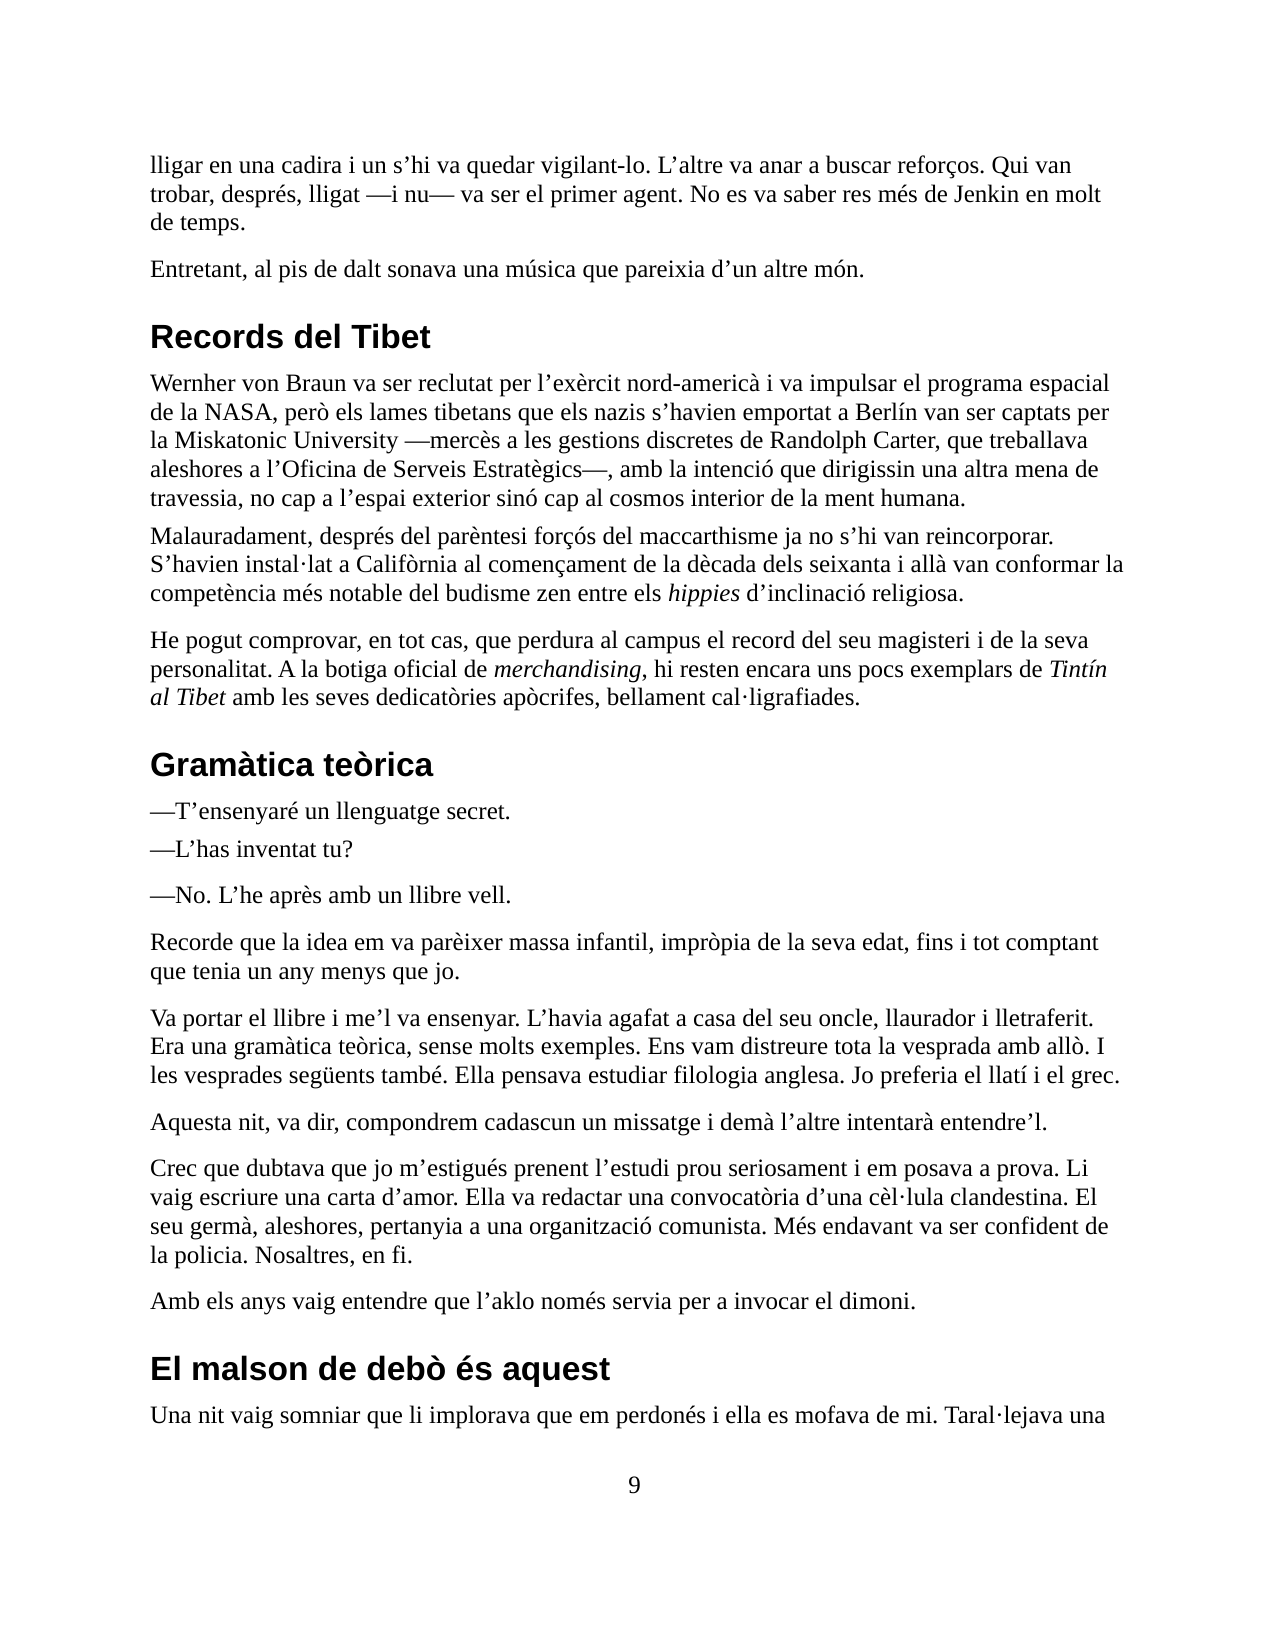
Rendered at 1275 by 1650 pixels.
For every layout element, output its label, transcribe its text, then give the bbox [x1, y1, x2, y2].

text Entretant, al pis de dalt sonava una música que pareixia d’un altre món. [150, 254, 1125, 283]
text Aquesta nit, va dir, compondrem cadascun un missatge i demà l’altre intentarà entendre’l. [150, 1107, 1125, 1136]
subtitle Gramàtica teòrica [150, 745, 1125, 784]
text Wernher von Braun va ser reclutat per l’exèrcit nord-americà i va impulsar el programa espacial de la NASA, però els lames tibetans que els nazis s’havien emportat a Berlín van ser captats per la Miskatonic University —mercès a les gestions discretes de Randolph Carter, que treballava aleshores a l’Oficina de Serveis Estratègics—, amb la intenció que dirigissin una altra mena de travessia, no cap a l’espai exterior sinó cap al cosmos interior de la ment humana. [150, 368, 1125, 512]
subtitle El malson de debò és aquest [150, 1349, 1125, 1388]
text Malauradament, després del parèntesi forçós del maccarthisme ja no s’hi van reincorporar. S’havien instal·lat a Califòrnia al començament de la dècada dels seixanta i allà van conformar la competència més notable del budisme zen entre els hippies d’inclinació religiosa. [150, 521, 1125, 607]
text Recorde que la idea em va parèixer massa infantil, impròpia de la seva edat, fins i tot comptant que tenia un any menys que jo. [150, 927, 1125, 985]
text He pogut comprovar, en tot cas, que perdura al campus el record del seu magisteri i de la seva personalitat. A la botiga oficial de merchandising, hi resten encara uns pocs exemplars de Tintín al Tibet amb les seves dedicatòries apòcrifes, bellament cal·ligrafiades. [150, 625, 1125, 711]
text Amb els anys vaig entendre que l’aklo només servia per a invocar el dimoni. [150, 1286, 1125, 1315]
text —T’ensenyaré un llenguatge secret. [150, 796, 1125, 825]
text —No. L’he après amb un llibre vell. [150, 881, 1125, 909]
text lligar en una cadira i un s’hi va quedar vigilant-lo. L’altre va anar a buscar reforços. Qui van trobar, després, lligat —i nu— va ser el primer agent. No es va saber res més de Jenkin en molt de temps. [150, 150, 1125, 236]
text Crec que dubtava que jo m’estigués prenent l’estudi prou seriosament i em posava a prova. Li vaig escriure una carta d’amor. Ella va redactar una convocatòria d’una cèl·lula clandestina. El seu germà, aleshores, pertanyia a una organització comunista. Més endavant va ser confident de la policia. Nosaltres, en fi. [150, 1153, 1125, 1268]
subtitle Records del Tibet [150, 317, 1125, 356]
text Una nit vaig somniar que li implorava que em perdonés i ella es mofava de mi. Taral·lejava una [150, 1400, 1125, 1429]
text Va portar el llibre i me’l va ensenyar. L’havia agafat a casa del seu oncle, llaurador i lletraferit. Era una gramàtica teòrica, sense molts exemples. Ens vam distreure tota la vesprada amb allò. I les vesprades següents també. Ella pensava estudiar filologia anglesa. Jo preferia el llatí i el grec. [150, 1003, 1125, 1089]
text —L’has inventat tu? [150, 834, 1125, 863]
